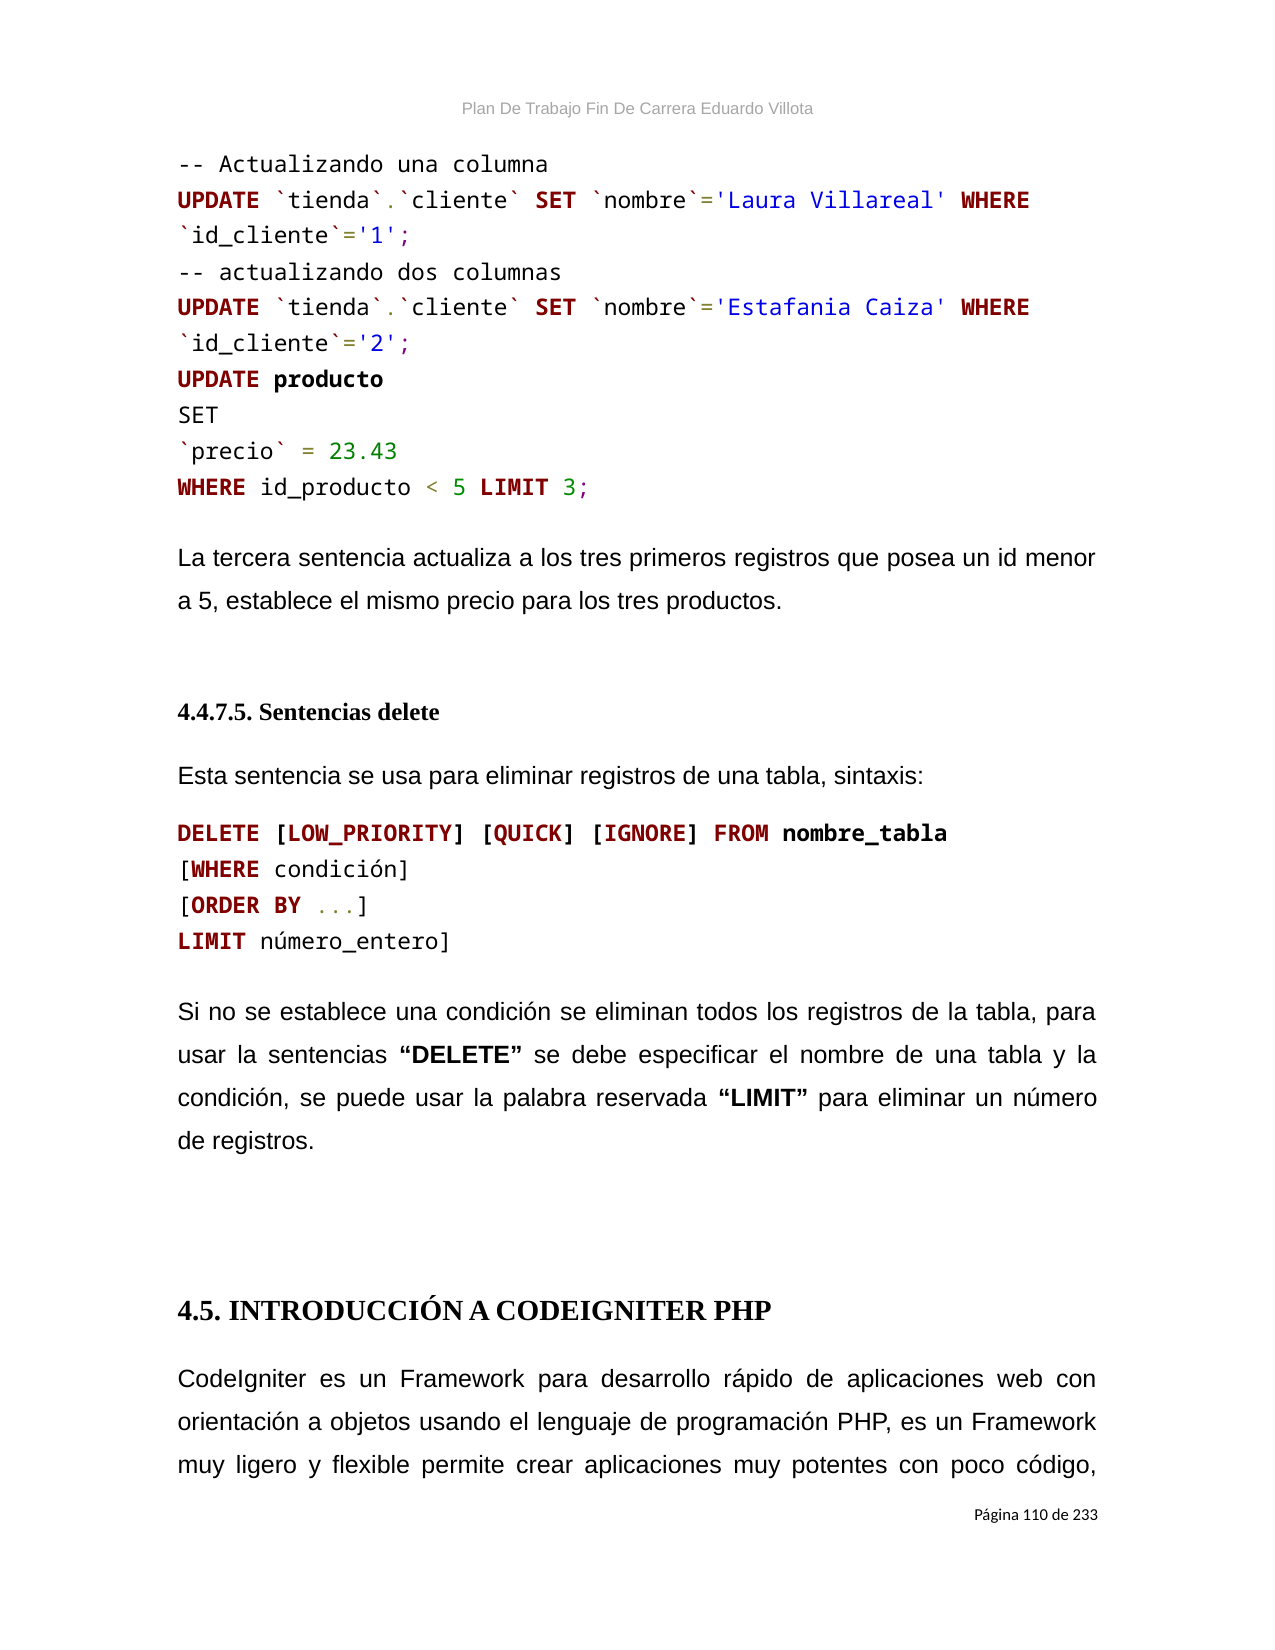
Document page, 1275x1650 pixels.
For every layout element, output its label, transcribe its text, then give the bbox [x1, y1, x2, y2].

text 4.4.7.5. Sentencias delete [177, 697, 1098, 726]
text [ORDER BY ...] [177, 889, 1098, 920]
text [WHERE condición] [177, 853, 1098, 884]
text CodeIgniter es un Framework para desarrollo rápido de aplicaciones web con orientación a objetos usando el lenguaje de programación PHP, es un Framework muy ligero y flexible permite crear aplicaciones muy potentes con poco código, [177, 1364, 1098, 1479]
text La tercera sentencia actualiza a los tres primeros registros que posea un id menor a 5, establece el mismo precio para los tres productos. [177, 543, 1098, 615]
text Si no se establece una condición se eliminan todos los registros de la tabla, para usar la sentencias “DELETE” se debe especificar el nombre de una tabla y la condición, se puede usar la palabra reservada “LIMIT” para eliminar un número de registros. [177, 997, 1098, 1155]
text -- Actualizando una columna [177, 148, 1098, 179]
text WHERE id_producto < 5 LIMIT 3; [177, 471, 1098, 502]
text -- actualizando dos columnas [177, 255, 1098, 287]
text SET [177, 399, 1098, 430]
text `precio` = 23.43 [177, 435, 1098, 466]
text LIMIT número_entero] [177, 925, 1098, 956]
text UPDATE `tienda`.`cliente` SET `nombre`='Laura Villareal' WHERE `id_cliente`='1'; [177, 183, 1098, 251]
text UPDATE producto [177, 363, 1098, 394]
text Esta sentencia se usa para eliminar registros de una tabla, sintaxis: [177, 761, 1098, 790]
text UPDATE `tienda`.`cliente` SET `nombre`='Estafania Caiza' WHERE `id_cliente`='2'; [177, 291, 1098, 358]
text DELETE [LOW_PRIORITY] [QUICK] [IGNORE] FROM nombre_tabla [177, 817, 1098, 848]
text 4.5. INTRODUCCIÓN A CODEIGNITER PHP [177, 1293, 1098, 1326]
